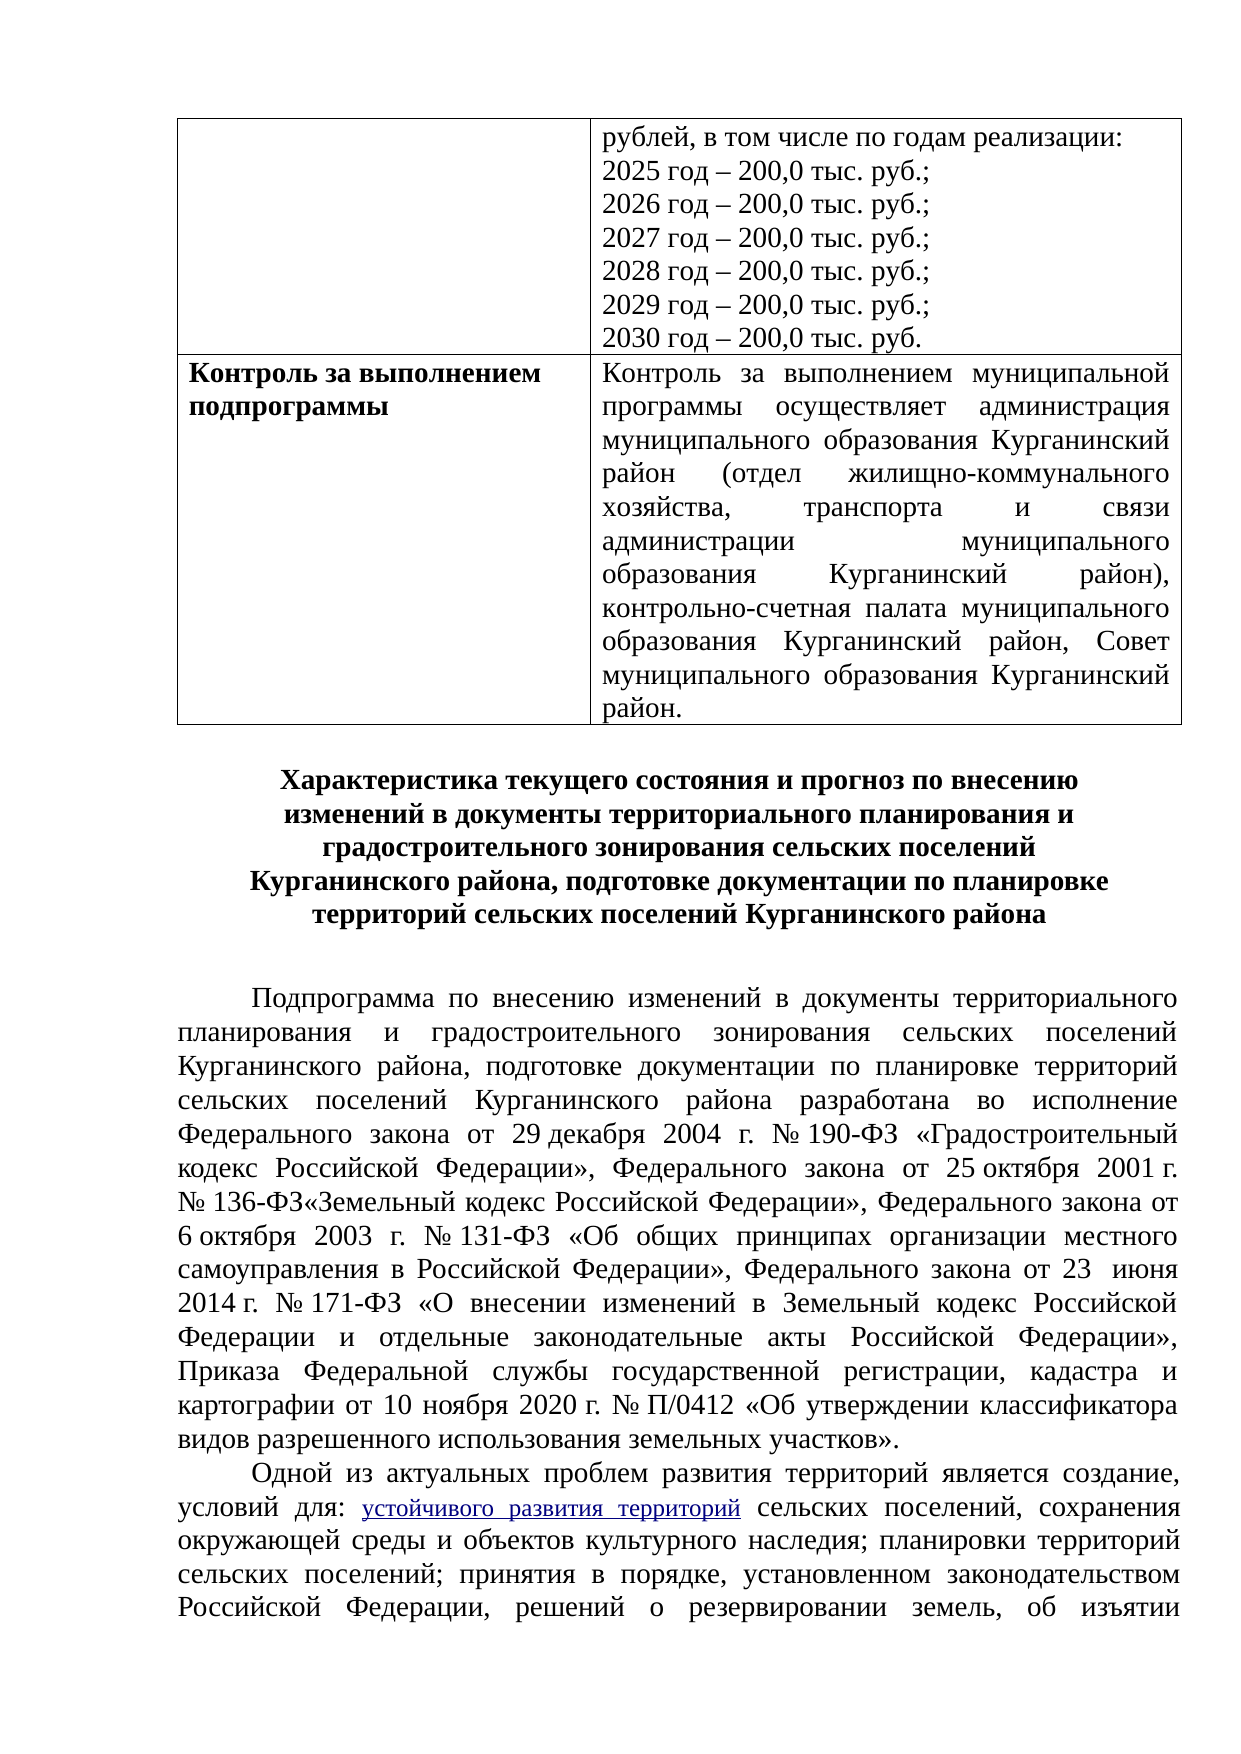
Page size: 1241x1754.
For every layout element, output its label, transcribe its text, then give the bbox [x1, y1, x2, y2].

table_cell Контроль за выполнением муниципальной программы осуществляет администрация муниципального образования Курганинский район (отдел жилищно-коммунального хозяйства, транспорта и связи администрации муниципального образования Курганинский район), контрольно-счетная палата муниципального образования Курганинский район, Совет муниципального образования Курганинский район. [591, 355, 1181, 724]
table_cell [178, 119, 590, 354]
text Характеристика текущего состояния и прогноз по внесению изменений в документы территориального планирования и градостроительного зонирования сельских поселений Курганинского района, подготовке документации по планировке территорий сельских поселений Курганинского района [236, 762, 1122, 930]
table_cell рублей, в том числе по годам реализации: 2025 год – 200,0 тыс. руб.; 2026 год – 200,0 тыс. руб.; 2027 год – 200,0 тыс. руб.; 2028 год – 200,0 тыс. руб.; 2029 год – 200,0 тыс. руб.; 2030 год – 200,0 тыс. руб. [591, 119, 1181, 354]
text Одной из актуальных проблем развития территорий является создание, условий для: устойчивого развития территорий сельских поселений, сохранения окружающей среды и объектов культурного наследия; планировки территорий сельских поселений; принятия в порядке, установленном законодательством Российской Федерации, решений о резервировании земель, об изъятии [177, 1456, 1181, 1623]
table_cell Контроль за выполнением подпрограммы [178, 355, 590, 724]
text Подпрограмма по внесению изменений в документы территориального планирования и градостроительного зонирования сельских поселений Курганинского района, подготовке документации по планировке территорий сельских поселений Курганинского района разработана во исполнение Федерального закона от 29 декабря 2004 г. № 190-ФЗ «Градостроительный кодекс Российской Федерации», Федерального закона от 25 октября 2001 г.№ 136-ФЗ«Земельный кодекс Российской Федерации», Федерального закона от 6 октября 2003 г. № 131-ФЗ «Об общих принципах организации местного самоуправления в Российской Федерации», Федерального закона от 23 июня 2014 г. № 171-ФЗ «О внесении изменений в Земельный кодекс Российской Федерации и отдельные законодательные акты Российской Федерации», Приказа Федеральной службы государственной регистрации, кадастра и картографии от 10 ноября 2020 г. № П/0412 «Об утверждении классификатора видов разрешенного использования земельных участков». [177, 980, 1178, 1456]
